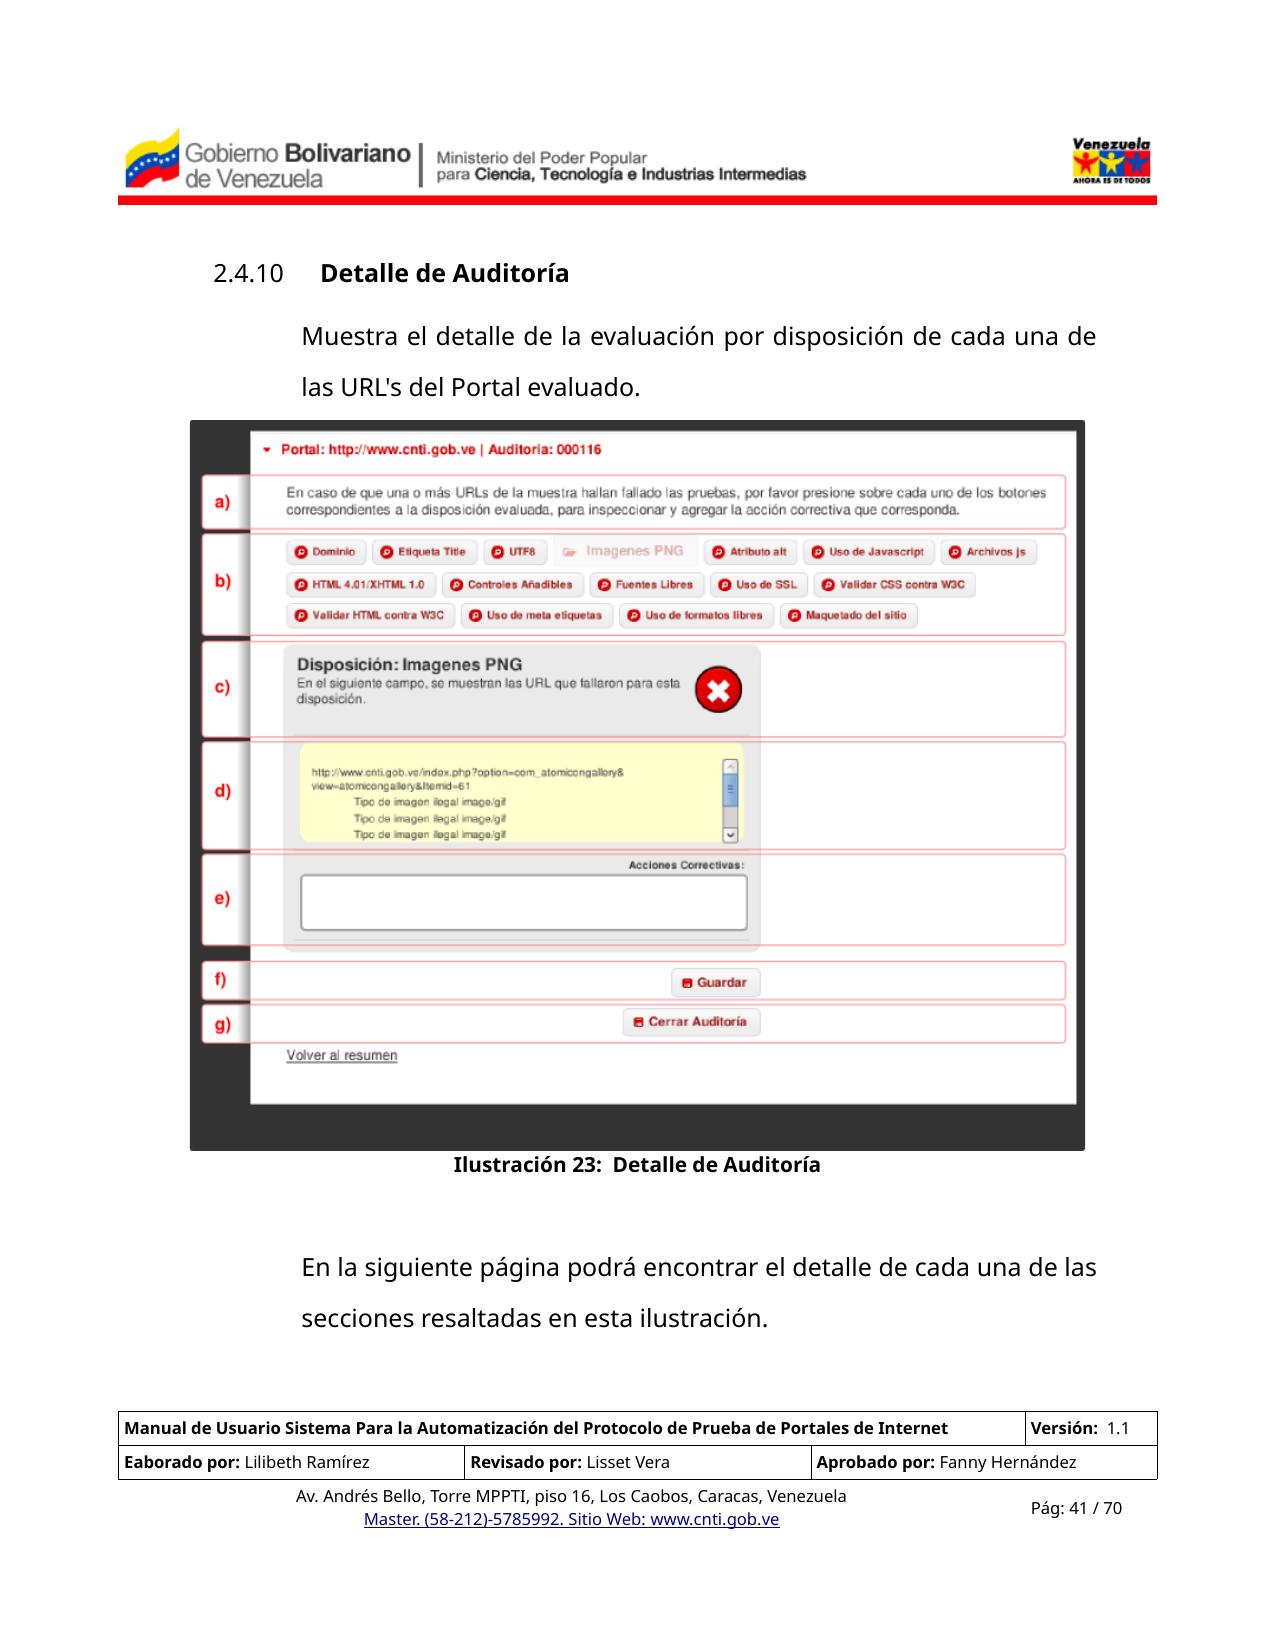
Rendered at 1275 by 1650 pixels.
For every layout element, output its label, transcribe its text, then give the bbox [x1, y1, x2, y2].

subtitle Detalle de Auditoría [118, 255, 1157, 289]
picture [189, 420, 1086, 1151]
text Ilustración 23: Detalle de Auditoría [190, 1151, 1085, 1179]
text Muestra el detalle de la evaluación por disposición de cada una de las URL's del Portal evaluado. [301, 318, 1098, 403]
text En la siguiente página podrá encontrar el detalle de cada una de las secciones resaltadas en esta ilustración. [190, 1151, 1098, 1334]
picture [118, 119, 1157, 205]
